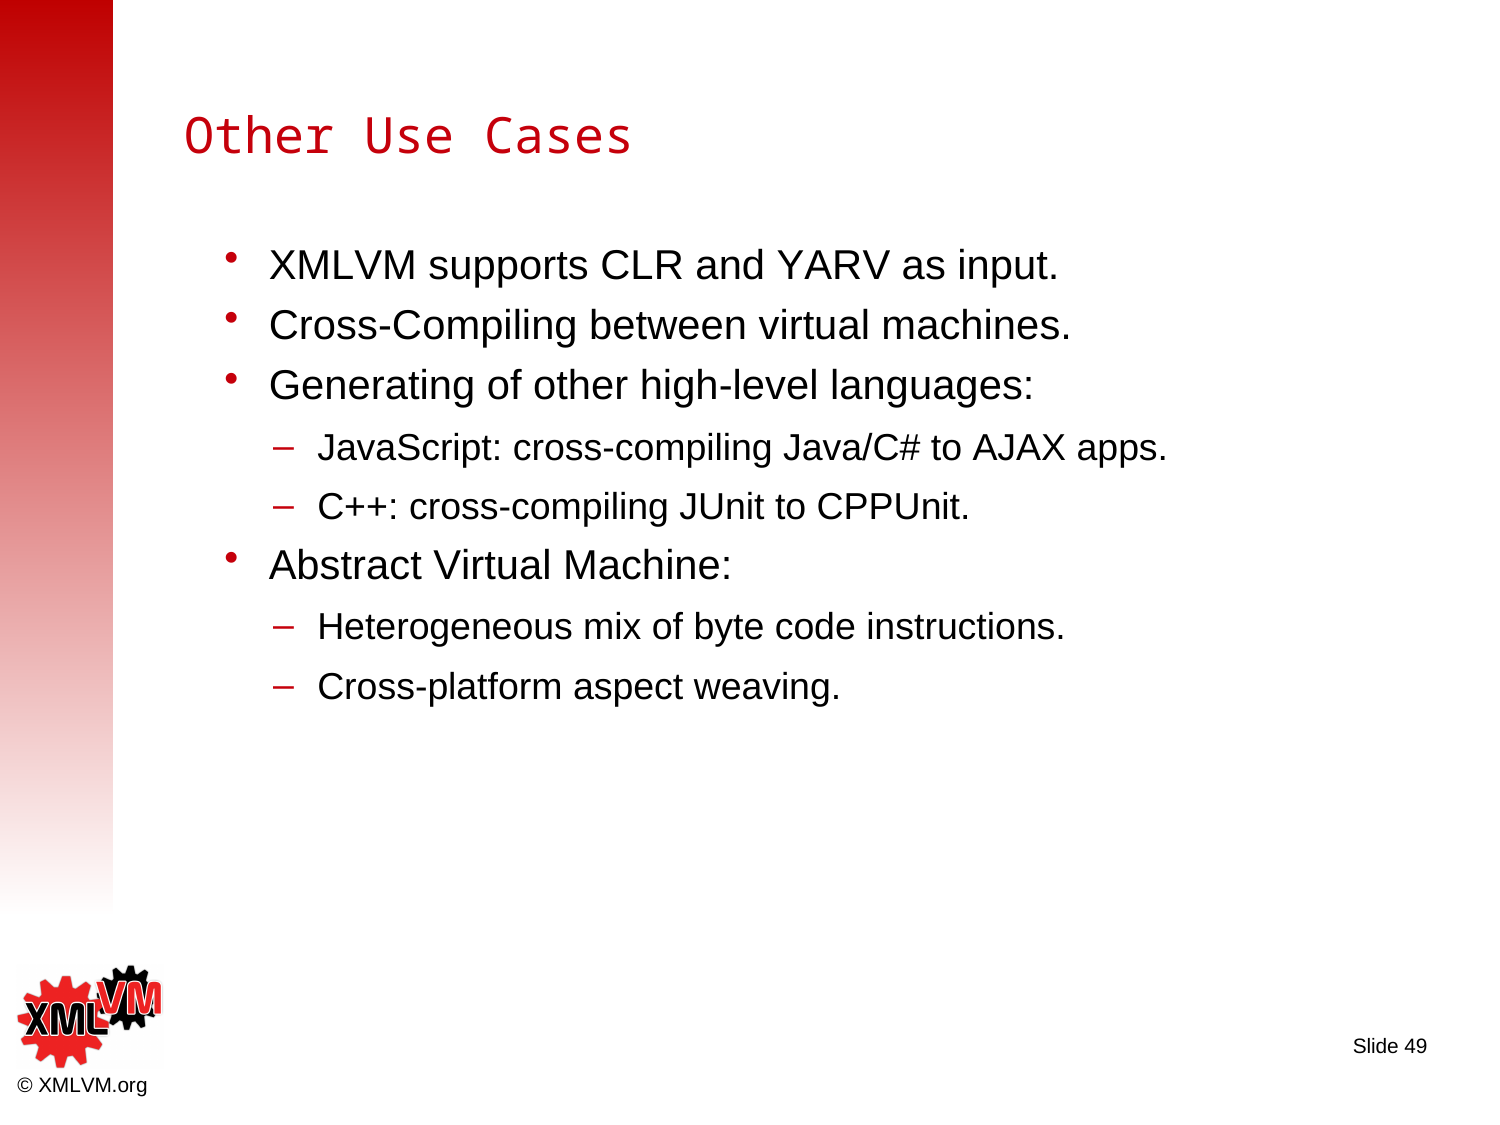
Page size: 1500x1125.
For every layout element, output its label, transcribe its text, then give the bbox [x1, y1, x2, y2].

title Other Use Cases [170, 74, 1447, 200]
list XMLVM supports CLR and YARV as input. Cross-Compiling between virtual machines. Generating of other high-level languages: JavaScript: cross-compiling Java/C# to AJAX apps. C++: cross-compiling JUnit to CPPUnit. Abstract Virtual Machine: Heterogeneous mix of byte code instructions. Cross-platform aspect weaving. [224, 237, 1447, 986]
picture [16, 964, 164, 1069]
